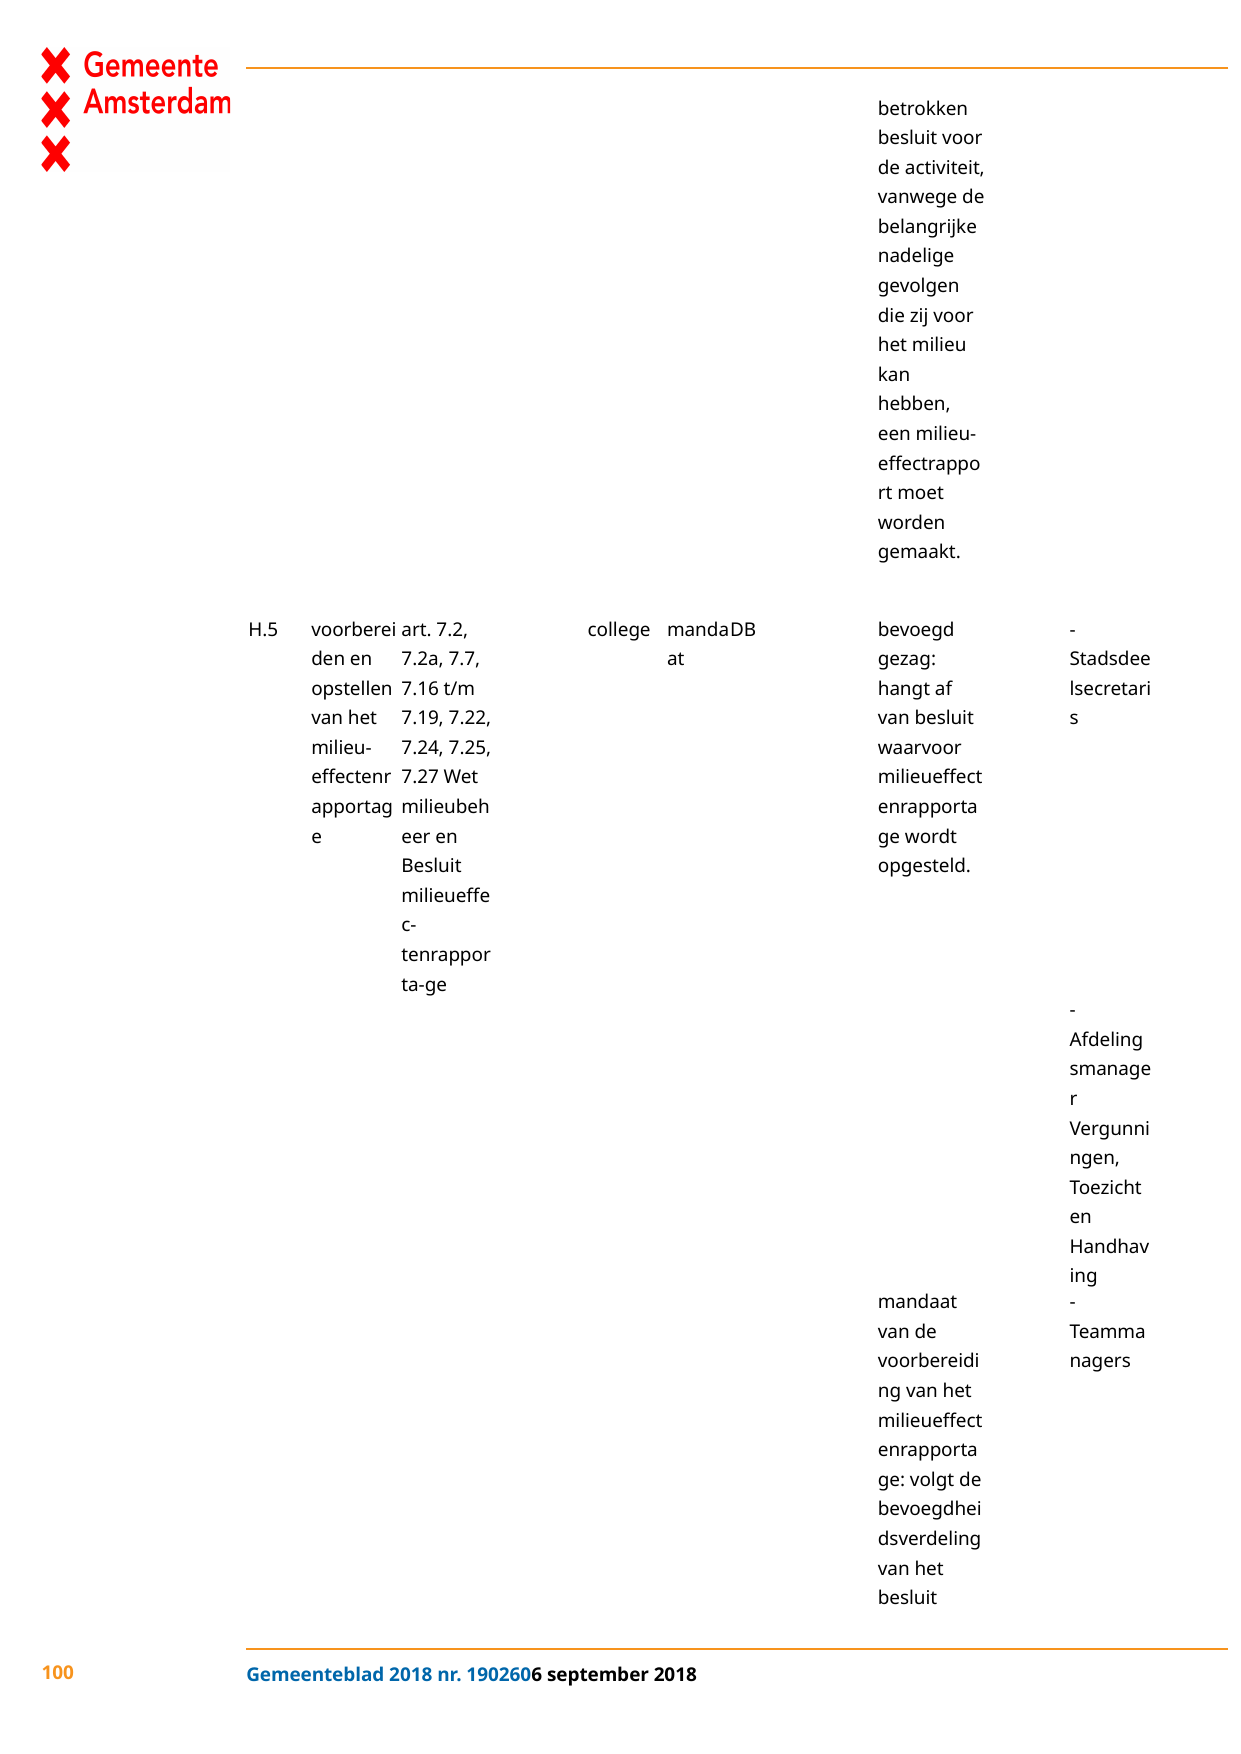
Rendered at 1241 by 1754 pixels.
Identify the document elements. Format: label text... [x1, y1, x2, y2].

table_cell [248, 564, 311, 590]
table_cell [730, 564, 878, 590]
table_cell [401, 1289, 497, 1610]
table_cell [311, 590, 401, 616]
table_cell [311, 95, 401, 564]
table_cell [987, 996, 1069, 1288]
table_cell betrokken besluit voor de activiteit, vanwege de belangrijke nadelige gevolgen die zij voor het milieu kan hebben, een milieu-effectrapport moet worden gemaakt. [878, 95, 987, 564]
table_cell college [588, 616, 667, 996]
table_cell [987, 564, 1069, 590]
table_cell bevoegd gezag: hangt af van besluit waarvoor milieueffectenrapportage wordt opgesteld. [878, 616, 987, 996]
table_cell DB [730, 616, 878, 996]
table_cell [667, 590, 730, 616]
table_cell [248, 1289, 311, 1610]
table_cell - Teammanagers [1069, 1289, 1152, 1610]
table_cell [248, 590, 311, 616]
table_cell [311, 564, 401, 590]
table_cell [311, 1289, 401, 1610]
table_cell [497, 95, 587, 564]
table_cell [497, 996, 587, 1288]
table_cell [878, 590, 987, 616]
table_cell [588, 564, 667, 590]
table_cell [248, 996, 311, 1288]
table_cell voorbereiden en opstellen van het milieu-effectenrapportage [311, 616, 401, 996]
table_cell [588, 95, 667, 564]
table_cell [987, 590, 1069, 616]
table_cell mandaat van de voorbereiding van het milieueffectenrapportage: volgt de bevoegdheidsverdeling van het besluit [878, 1289, 987, 1610]
table_cell mandaat [667, 616, 730, 996]
table_cell [497, 616, 587, 996]
table_cell [730, 590, 878, 616]
table_cell [1069, 564, 1152, 590]
table_cell [588, 996, 667, 1288]
table_cell [248, 95, 311, 564]
table_cell [1069, 95, 1152, 564]
table_cell [401, 564, 497, 590]
table_cell [730, 1289, 878, 1610]
table_cell [401, 996, 497, 1288]
table_cell [730, 996, 878, 1288]
table_cell [497, 590, 587, 616]
table_cell -Stadsdeelsecretaris [1069, 616, 1152, 996]
table_cell H.5 [248, 616, 311, 996]
table_cell [667, 95, 730, 564]
table_cell [878, 996, 987, 1288]
table_cell [497, 1289, 587, 1610]
table_cell [401, 590, 497, 616]
table_cell [1069, 590, 1152, 616]
table_cell [987, 95, 1069, 564]
picture [41, 47, 231, 172]
table_cell [667, 996, 730, 1288]
table_cell [588, 1289, 667, 1610]
table_cell [730, 95, 878, 564]
table_cell art. 7.2, 7.2a, 7.7, 7.16 t/m 7.19, 7.22, 7.24, 7.25, 7.27 Wet milieubeheer en Besluit milieueffec-tenrapporta-ge [401, 616, 497, 996]
table_cell [987, 1289, 1069, 1610]
table_cell [667, 564, 730, 590]
table_cell [311, 996, 401, 1288]
table_cell [878, 564, 987, 590]
table_cell [497, 564, 587, 590]
table_cell [987, 616, 1069, 996]
table_cell - Afdelingsmanager Vergunningen, Toezicht en Handhaving [1069, 996, 1152, 1288]
table_cell [667, 1289, 730, 1610]
table_cell [588, 590, 667, 616]
table_cell [401, 95, 497, 564]
